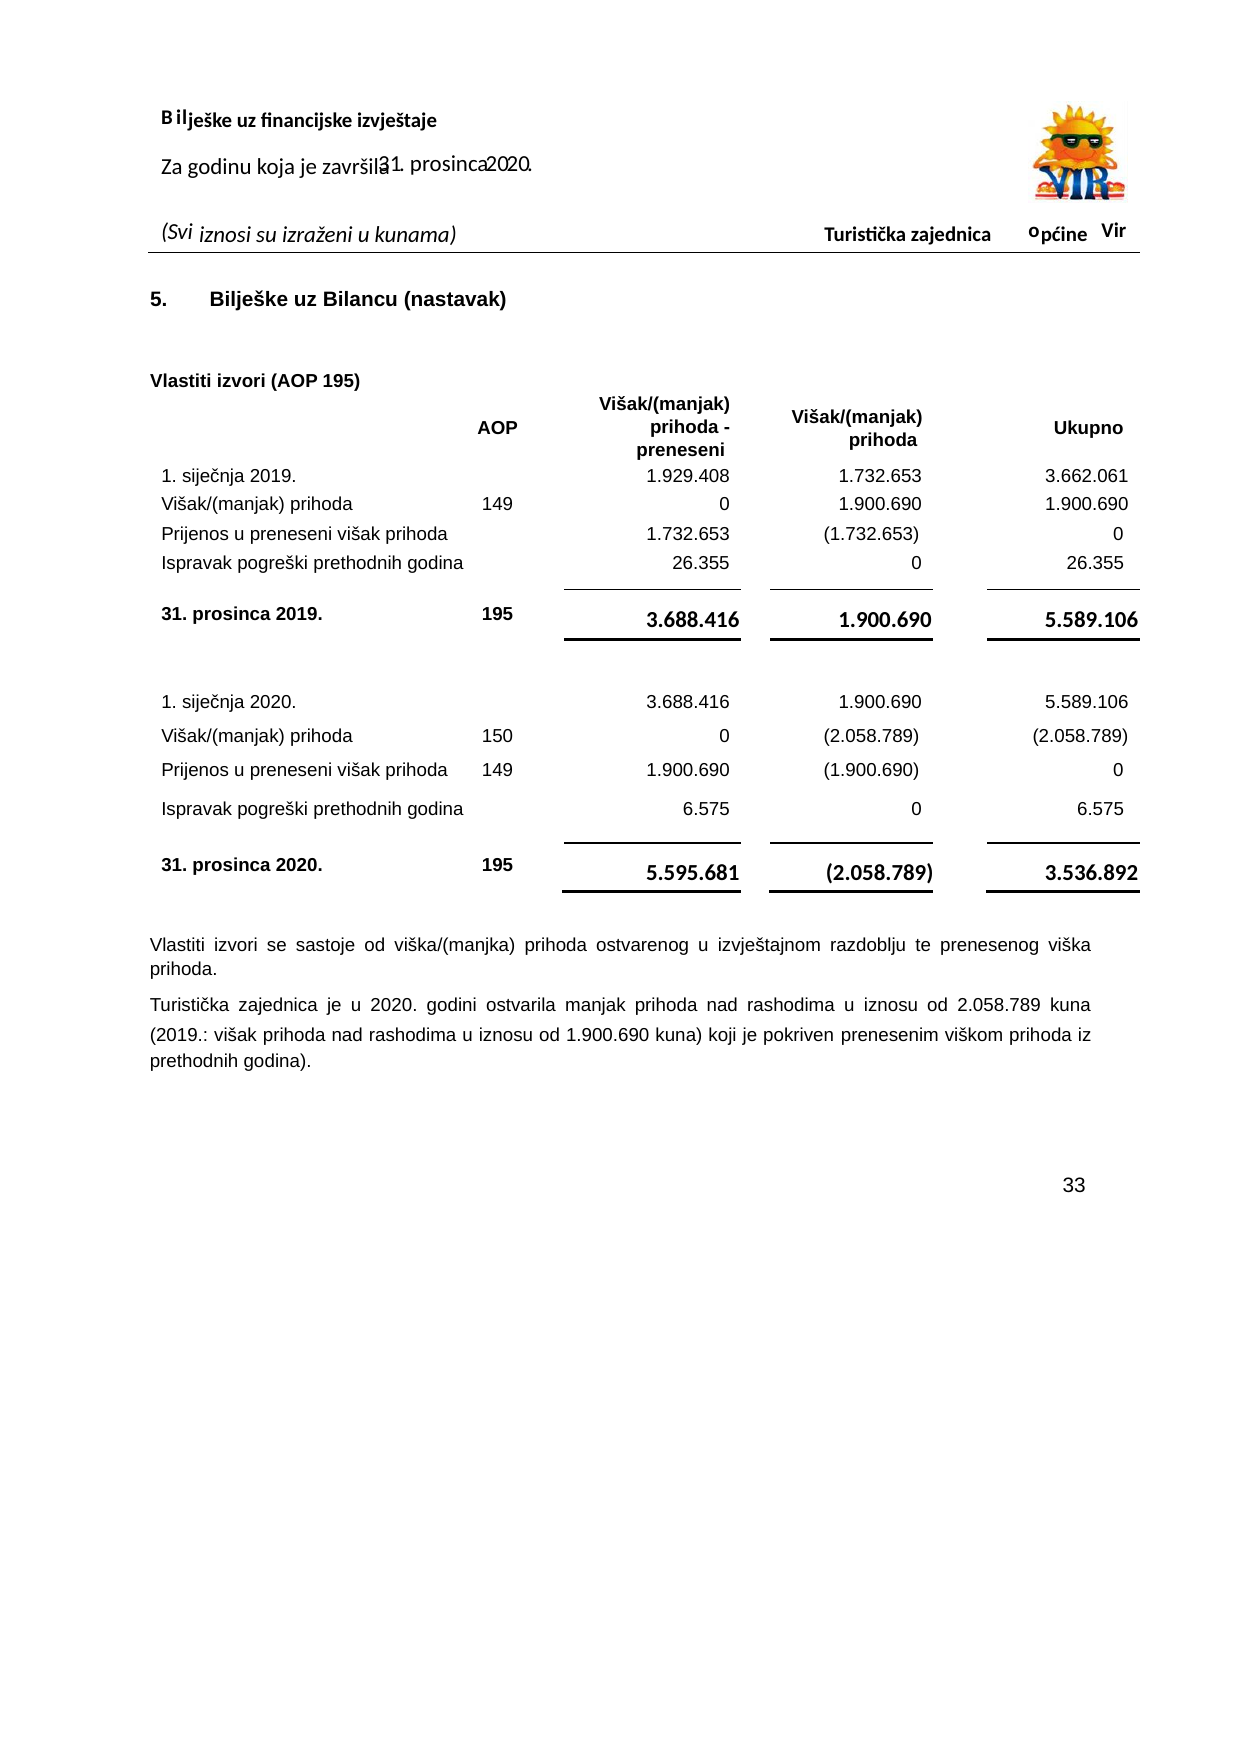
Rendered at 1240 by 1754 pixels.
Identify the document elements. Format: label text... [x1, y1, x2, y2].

table_cell 1.900.690 [790, 493, 951, 522]
table_header [598, 311, 759, 392]
table_cell 1.900.690 [790, 691, 951, 725]
table_cell [976, 691, 1032, 725]
table_cell 31. prosinca 2019. [150, 602, 477, 646]
table_cell 1. siječnja 2020. [150, 691, 477, 725]
table_cell [951, 854, 976, 894]
table_cell [759, 465, 790, 492]
table_cell [790, 646, 951, 691]
table_cell [549, 393, 598, 465]
table_cell [477, 552, 548, 602]
table_cell 150 [477, 725, 548, 759]
table_cell [1032, 641, 1134, 646]
table_cell [976, 854, 1032, 894]
table_header [477, 311, 548, 392]
table_cell [759, 646, 790, 691]
table_cell Prijenos u preneseni višak prihoda [150, 759, 477, 798]
table_cell Ispravak pogreški prethodnih godina [150, 552, 477, 602]
table_cell [951, 393, 976, 465]
table_cell [976, 522, 1032, 552]
table_cell [976, 725, 1032, 759]
table_cell 195 [477, 854, 548, 894]
table_cell (1.900.690) [790, 759, 951, 798]
table_cell [759, 522, 790, 552]
table_cell 0 [790, 798, 951, 854]
table_cell [759, 759, 790, 798]
table_cell Višak/(manjak) prihoda - preneseni [598, 393, 759, 465]
table_cell Prijenos u preneseni višak prihoda [150, 522, 477, 552]
table_cell 149 [477, 493, 548, 522]
table_cell [951, 725, 976, 759]
table_cell [759, 552, 790, 602]
table_cell [759, 602, 790, 646]
table_cell 1.732.653 [598, 522, 759, 552]
table_cell 1.732.653 [790, 465, 951, 492]
text Turistička zajednica je u 2020. godini ostvarila manjak prihoda nad rashodima u iznosu od 2.058.789 kuna (2019.: višak prihoda nad rashodima u iznosu od 1.900.690 kuna) koji je pokriven prenesenim viškom prihoda iz prethodnih godina). [149, 994, 1091, 1071]
table_cell [549, 602, 598, 646]
table_cell 6.575 [598, 798, 759, 854]
table_cell [951, 646, 976, 691]
table_cell AOP [477, 393, 548, 465]
table_cell [150, 646, 477, 691]
table_cell [1032, 602, 1134, 638]
table_cell 26.355 [1032, 552, 1134, 589]
table_cell [477, 646, 548, 691]
table_cell 0 [598, 725, 759, 759]
table_cell Višak/(manjak) prihoda [790, 393, 951, 465]
table_cell 1.900.690 [1032, 493, 1134, 522]
table_cell [549, 798, 598, 854]
table_cell Višak/(manjak) prihoda [150, 725, 477, 759]
table_cell [951, 493, 976, 522]
table_cell 0 [598, 493, 759, 522]
table_cell [951, 552, 976, 602]
table_cell [549, 759, 598, 798]
table_cell [790, 602, 951, 646]
table_cell [549, 725, 598, 759]
table_cell [759, 798, 790, 854]
table_cell 26.355 [598, 552, 759, 602]
table_header [976, 311, 1032, 392]
table_cell [976, 646, 1032, 691]
table_cell [549, 493, 598, 522]
table_cell [549, 646, 598, 691]
table_cell [549, 522, 598, 552]
table_cell [976, 602, 1032, 646]
table_cell [759, 493, 790, 522]
table_cell [976, 798, 1032, 854]
table_cell (1.732.653) [790, 522, 951, 552]
table_header [790, 311, 951, 392]
table_cell [951, 759, 976, 798]
table_cell 0 [1032, 759, 1134, 798]
table_cell [951, 691, 976, 725]
table_cell [951, 602, 976, 646]
table_cell 195 [477, 602, 548, 646]
table_cell [150, 393, 477, 465]
table_cell [976, 493, 1032, 522]
table_cell 3.688.416 [598, 691, 759, 725]
table_header [549, 311, 598, 392]
table_cell (2.058.789) [1032, 725, 1134, 759]
table_cell 5.589.106 [1032, 691, 1134, 725]
table_cell [951, 465, 976, 492]
table_cell 1.900.690 [598, 759, 759, 798]
table_cell [976, 393, 1032, 465]
table_cell 0 [1032, 522, 1134, 552]
table_cell 0 [790, 552, 951, 602]
table_cell 31. prosinca 2020. [150, 854, 477, 894]
table_cell [976, 465, 1032, 492]
table_cell [759, 393, 790, 465]
table_cell (2.058.789) [790, 725, 951, 759]
table_cell [477, 465, 548, 492]
table_cell [598, 854, 759, 894]
table_cell 1.929.408 [598, 465, 759, 492]
table_cell [976, 759, 1032, 798]
table_cell Ukupno [1032, 393, 1134, 465]
table_cell [477, 798, 548, 854]
table_cell [1032, 646, 1134, 691]
table_header [759, 311, 790, 392]
table_cell [549, 552, 598, 602]
table_cell [598, 602, 759, 646]
table_cell [1032, 590, 1134, 602]
table_cell 149 [477, 759, 548, 798]
table_cell [549, 691, 598, 725]
table_cell [976, 552, 1032, 602]
table_cell 1. siječnja 2019. [150, 465, 477, 492]
text Vlastiti izvori se sastoje od viška/(manjka) prihoda ostvarenog u izvještajnom razdoblju te prenesenog viška prihoda. [149, 933, 1091, 979]
table_cell [1032, 844, 1134, 854]
table_cell [951, 798, 976, 854]
table_header Vlastiti izvori (AOP 195) [150, 311, 477, 392]
table_cell Višak/(manjak) prihoda [150, 493, 477, 522]
table_cell [549, 465, 598, 492]
table_cell 6.575 [1032, 798, 1134, 842]
table_cell [477, 691, 548, 725]
table_header [1032, 311, 1134, 392]
table_cell [759, 725, 790, 759]
table_cell [598, 646, 759, 691]
table_cell [790, 854, 951, 894]
table_cell [549, 854, 598, 894]
table_cell [1032, 854, 1134, 890]
table_cell [951, 522, 976, 552]
table_cell [477, 522, 548, 552]
table_cell [759, 691, 790, 725]
table_cell 3.662.061 [1032, 465, 1134, 492]
table_cell Ispravak pogreški prethodnih godina [150, 798, 477, 854]
table_cell [759, 854, 790, 894]
table_header [951, 311, 976, 392]
